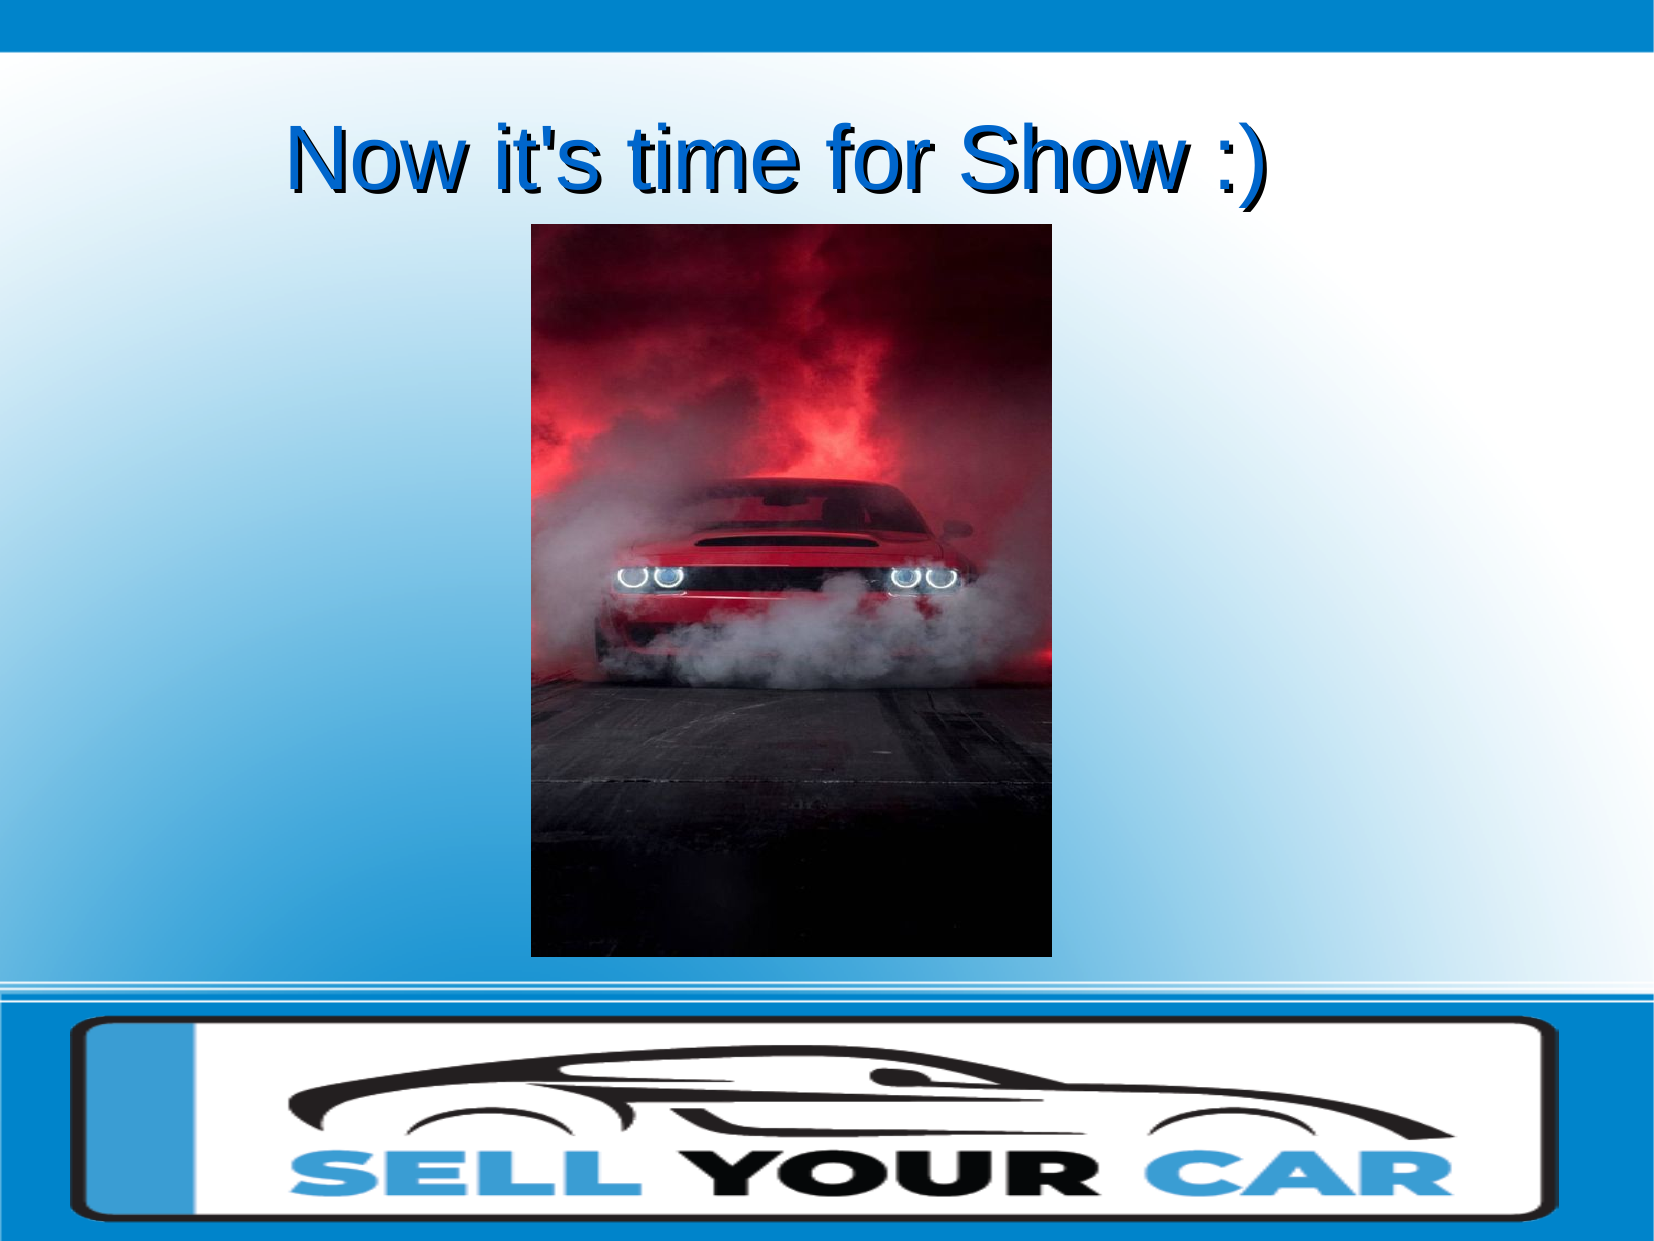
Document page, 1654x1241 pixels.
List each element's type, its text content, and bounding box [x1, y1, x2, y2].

picture [71, 1016, 1558, 1222]
picture [0, 52, 1654, 1241]
text_box Now it's time for Show :) [283, 106, 1323, 260]
